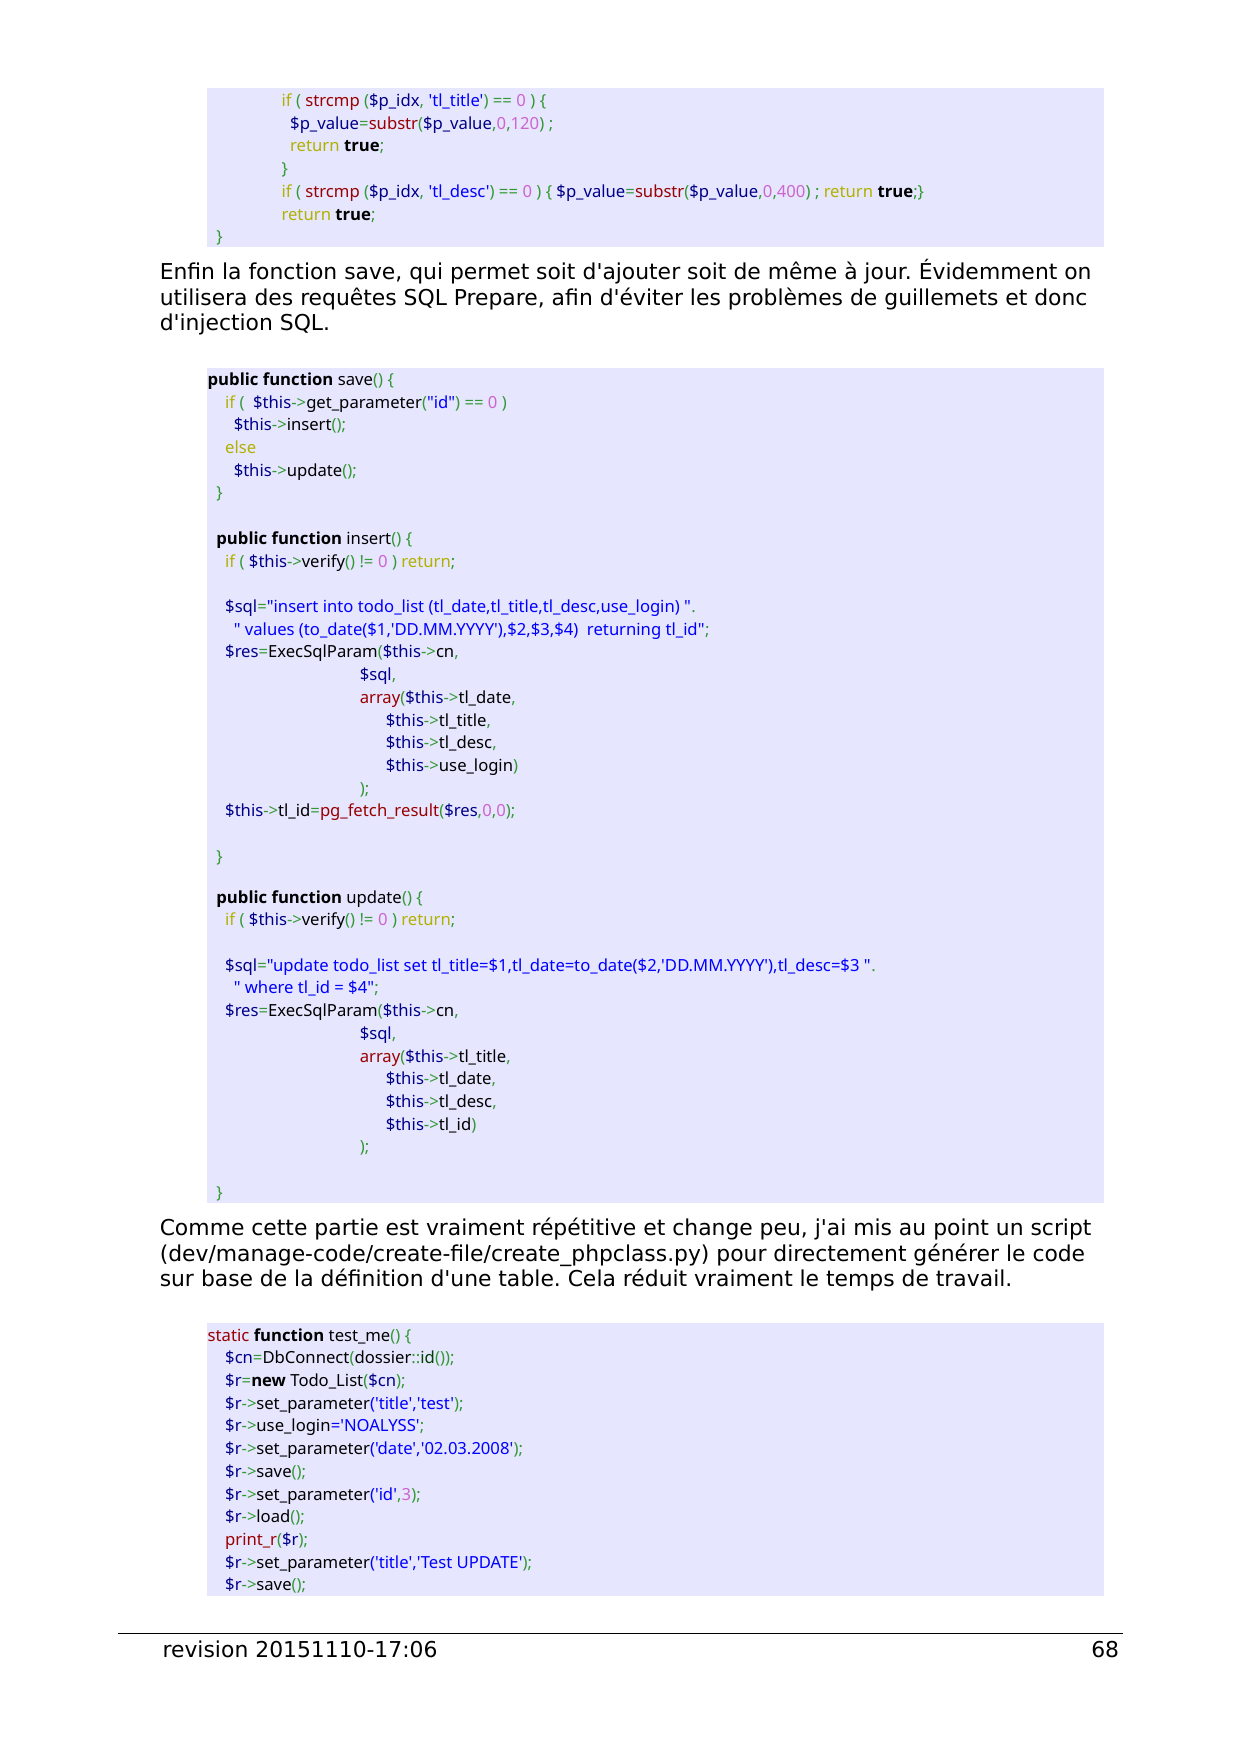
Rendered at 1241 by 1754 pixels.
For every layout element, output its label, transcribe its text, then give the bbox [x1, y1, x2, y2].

text public function update() { if ( $this->verify() != 0 ) return; $sql="update todo_list set tl_title=$1,tl_date=to_date($2,'DD.MM.YYYY'),tl_desc=$3 ". " where tl_id = $4"; $res=ExecSqlParam($this->cn, $sql, array($this->tl_title, $this->tl_date, $this->tl_desc, $this->tl_id) ); } [207, 885, 1104, 1203]
text Comme cette partie est vraiment répétitive et change peu, j'ai mis au point un script (dev/manage-code/create-file/create_phpclass.py) pour directement générer le code sur base de la définition d'une table. Cela réduit vraiment le temps de travail. [159, 1215, 1123, 1292]
text public function save() { if ( $this->get_parameter("id") == 0 ) $this->insert(); else $this->update(); } public function insert() { if ( $this->verify() != 0 ) return; $sql="insert into todo_list (tl_date,tl_title,tl_desc,use_login) ". " values (to_date($1,'DD.MM.YYYY'),$2,$3,$4) returning tl_id"; $res=ExecSqlParam($this->cn, $sql, array($this->tl_date, $this->tl_title, $this->tl_desc, $this->use_login) ); $this->tl_id=pg_fetch_result($res,0,0); } [207, 368, 1104, 867]
text if ( strcmp ($p_idx, 'tl_title') == 0 ) { $p_value=substr($p_value,0,120) ; return true; } if ( strcmp ($p_idx, 'tl_desc') == 0 ) { $p_value=substr($p_value,0,400) ; return true;} return true; } [207, 88, 1104, 247]
text static function test_me() { $cn=DbConnect(dossier::id()); $r=new Todo_List($cn); $r->set_parameter('title','test'); $r->use_login='NOALYSS'; $r->set_parameter('date','02.03.2008'); $r->save(); $r->set_parameter('id',3); $r->load(); print_r($r); $r->set_parameter('title','Test UPDATE'); $r->save(); [207, 1323, 1104, 1596]
text Enfin la fonction save, qui permet soit d'ajouter soit de même à jour. Évidemment on utilisera des requêtes SQL Prepare, afin d'éviter les problèmes de guillemets et donc d'injection SQL. [159, 259, 1123, 336]
